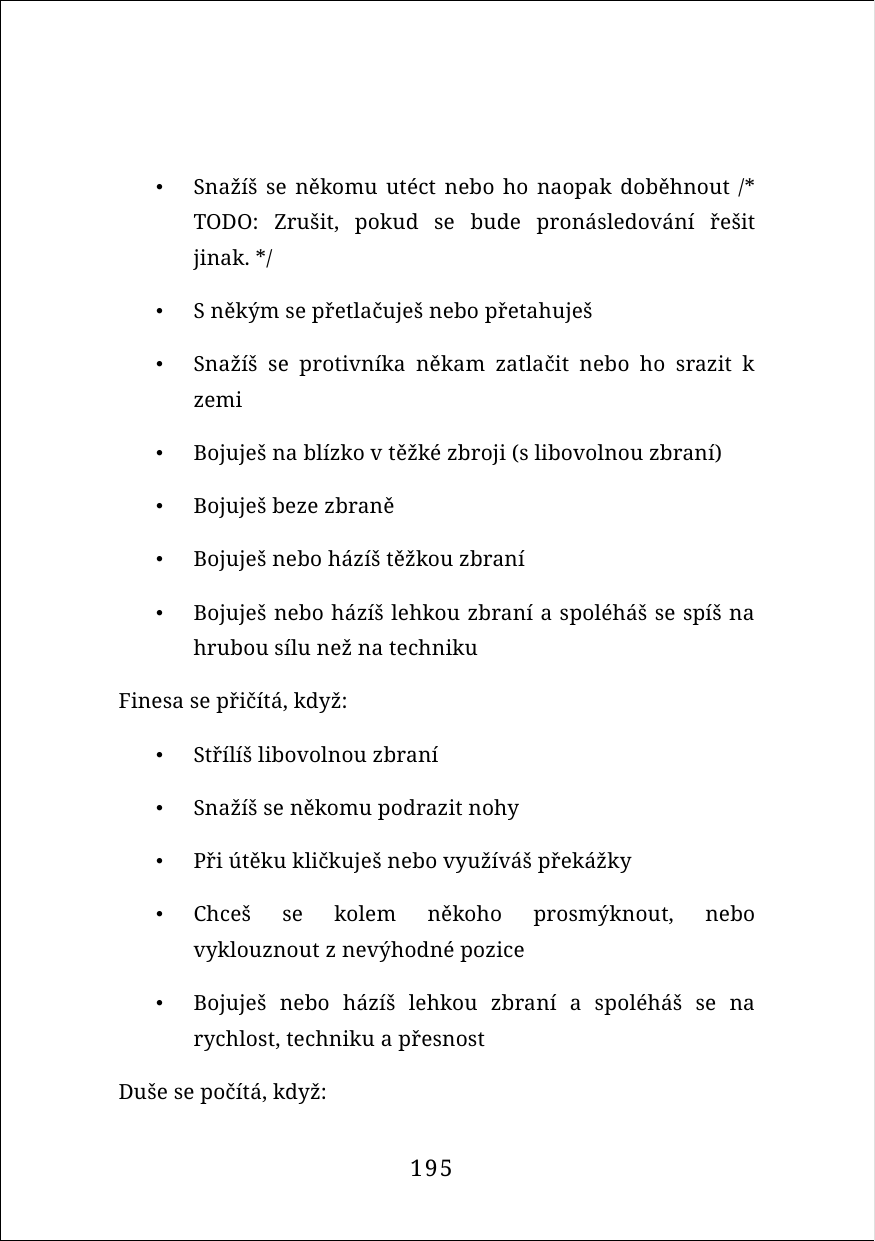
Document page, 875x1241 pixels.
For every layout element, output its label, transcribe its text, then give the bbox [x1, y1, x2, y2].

list Bojuješ na blízko v těžké zbroji (s libovolnou zbraní) [156, 438, 756, 466]
list Bojuješ nebo házíš lehkou zbraní a spoléháš se na rychlost, techniku a přesnost [156, 988, 756, 1052]
list Snažíš se někomu podrazit nohy [156, 793, 756, 821]
list Snažíš se protivníka někam zatlačit nebo ho srazit k zemi [156, 349, 756, 413]
list Střílíš libovolnou zbraní [156, 740, 756, 768]
text Finesa se přičítá, když: [118, 686, 756, 715]
list S někým se přetlačuješ nebo přetahuješ [156, 296, 756, 324]
list Bojuješ nebo házíš lehkou zbraní a spoléháš se spíš na hrubou sílu než na techniku [156, 598, 756, 662]
list Bojuješ nebo házíš těžkou zbraní [156, 544, 756, 573]
list Při útěku kličkuješ nebo využíváš překážky [156, 846, 756, 874]
list Bojuješ beze zbraně [156, 491, 756, 520]
list Snažíš se někomu utéct nebo ho naopak doběhnout /* TODO: Zrušit, pokud se bude pronásledování řešit jinak. */ [156, 172, 756, 271]
list Chceš se kolem někoho prosmýknout, nebo vyklouznout z nevýhodné pozice [156, 899, 756, 963]
text Duše se počítá, když: [118, 1077, 756, 1105]
